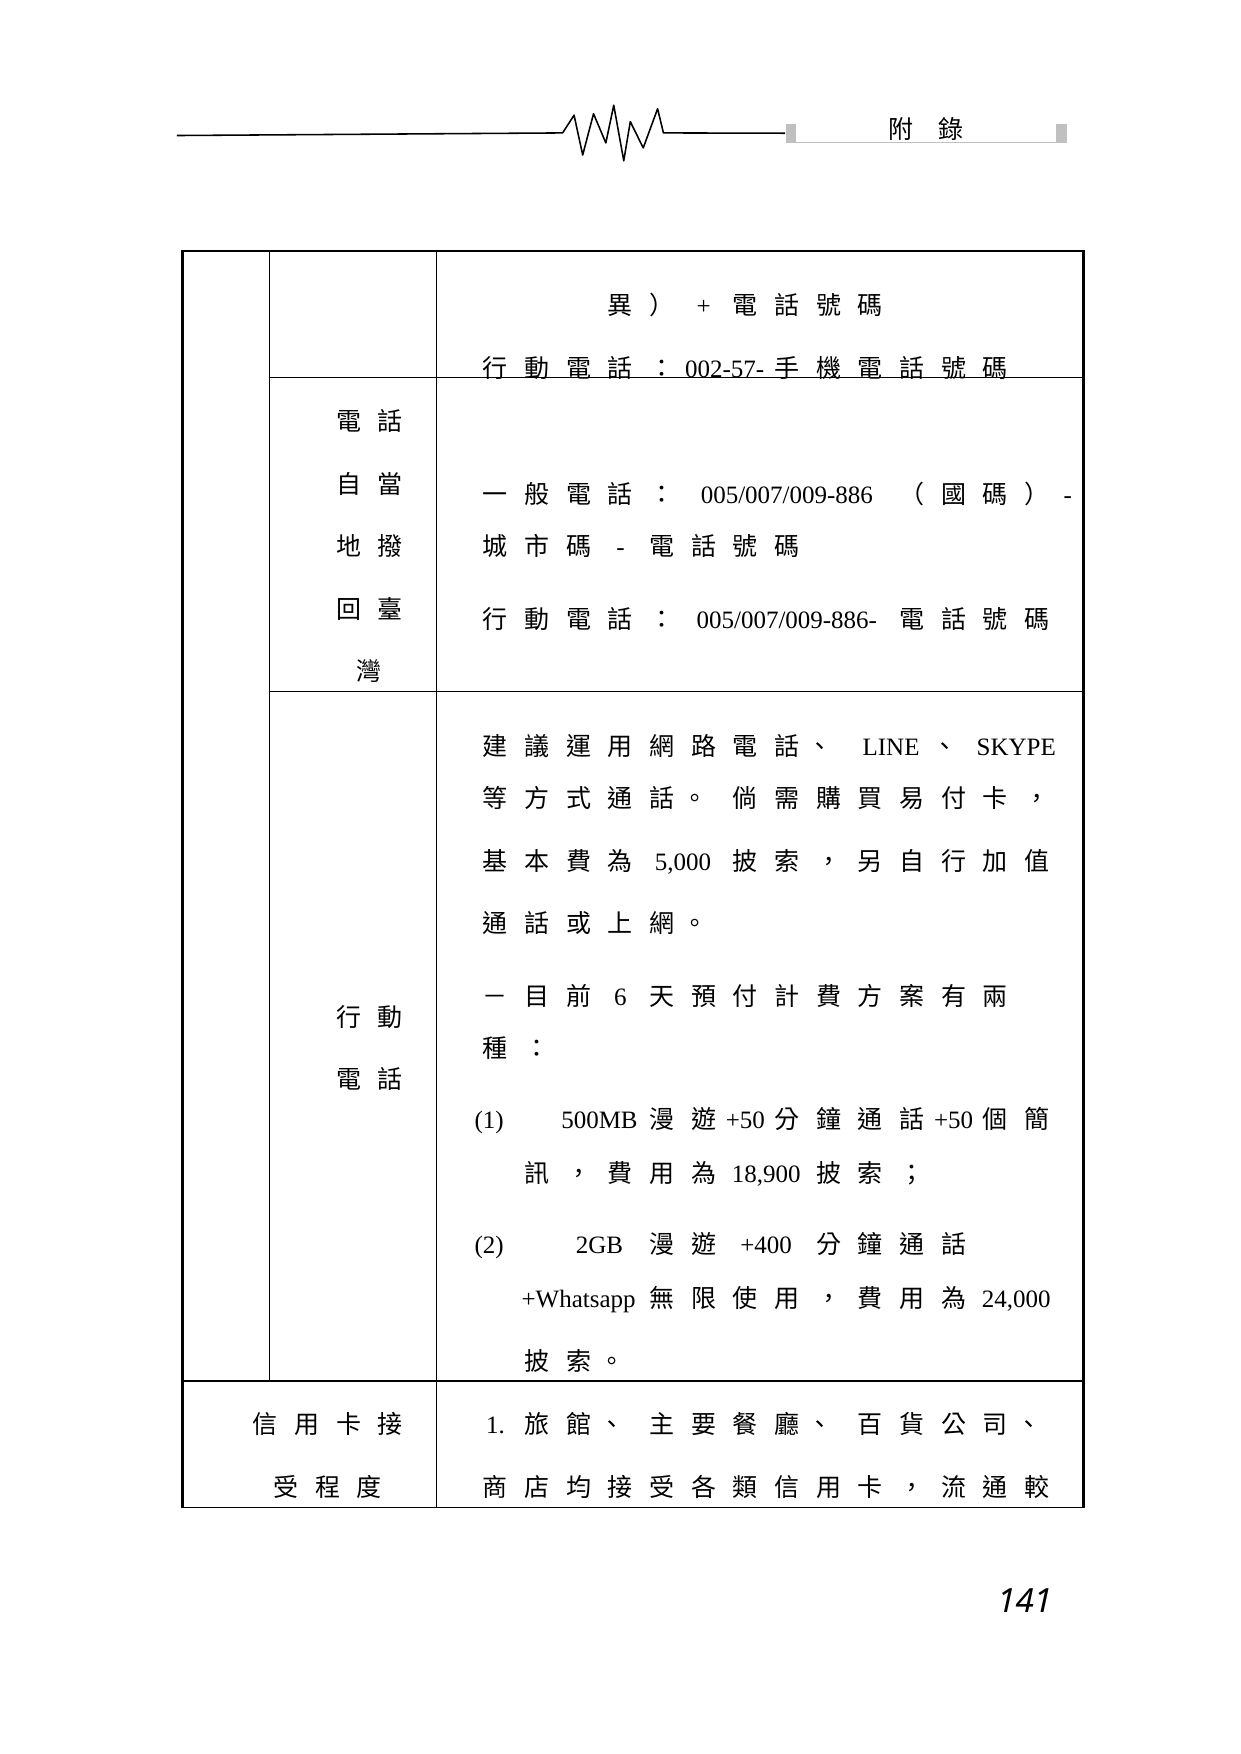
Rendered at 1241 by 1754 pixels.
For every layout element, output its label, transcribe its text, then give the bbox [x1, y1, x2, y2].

table_cell [270, 252, 436, 377]
table_cell 行動電話 [270, 692, 436, 1380]
table_cell 建議運用網路電話、LINE、SKYPE等方式通話。倘需購買易付卡，基本費為5,000披索，另自行加值通話或上網。 －目前6天預付計費方案有兩種： 500MB漫遊+50分鐘通話+50個簡訊，費用為18,900披索； 2GB漫遊+400分鐘通話+Whatsapp無限使用，費用為24,000披索。 [437, 692, 1082, 1380]
table_cell 異）+電話號碼 行動電話：002-57-手機電話號碼 [437, 252, 1082, 377]
table_cell 1.旅館、主要餐廳、百貨公司、商店均接受各類信用卡，流通較 [437, 1382, 1082, 1506]
table_cell [184, 252, 269, 1380]
table_cell 電話自當地撥回臺灣 [270, 378, 436, 691]
table_cell 信用卡接受程度 [184, 1382, 436, 1506]
table_cell 一般電話：005/007/009-886（國碼）-城市碼-電話號碼 行動電話：005/007/009-886-電話號碼 [437, 378, 1082, 691]
